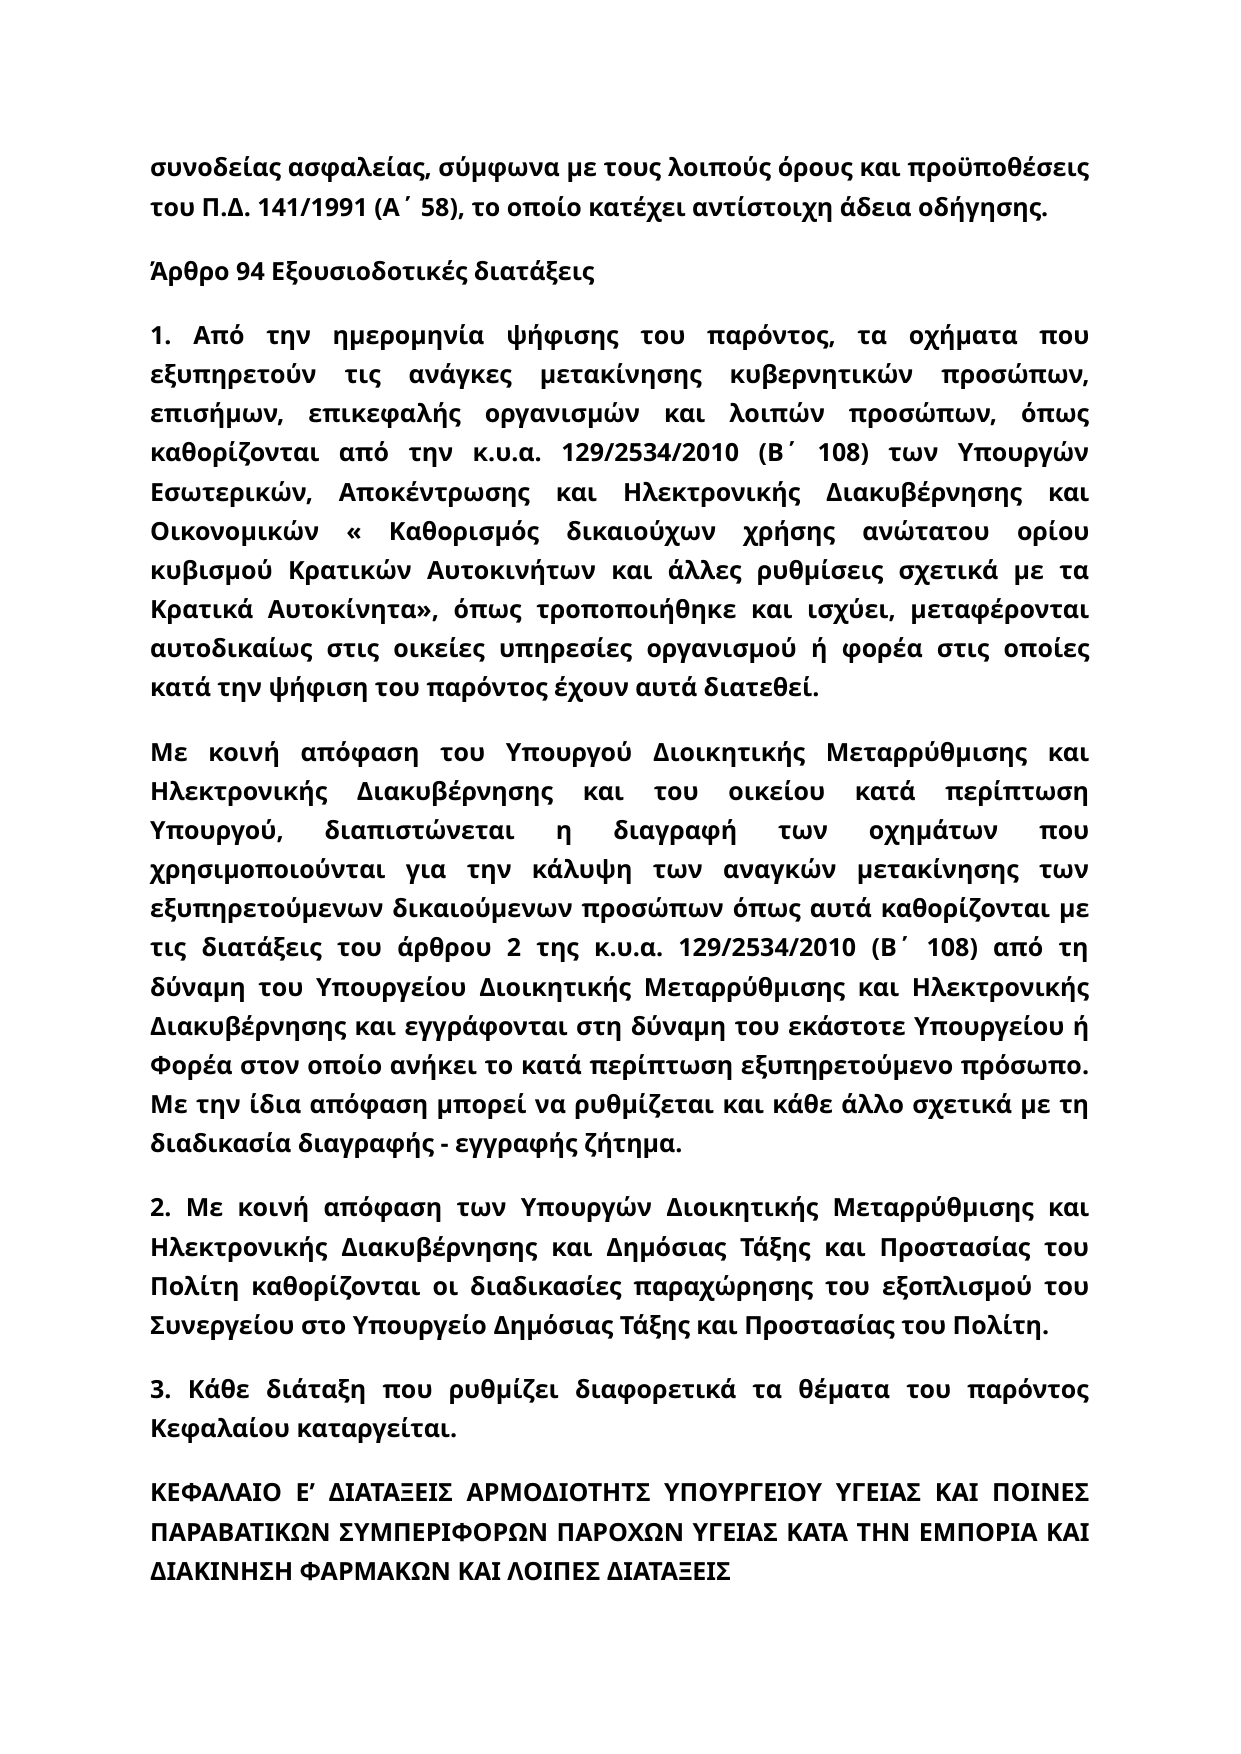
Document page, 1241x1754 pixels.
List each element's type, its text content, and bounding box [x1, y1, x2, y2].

text ΚΕΦΑΛΑΙΟ Ε’ ΔΙΑΤΑΞΕΙΣ ΑΡΜΟΔΙΟΤΗΤΣ ΥΠΟΥΡΓΕΙΟΥ ΥΓΕΙΑΣ ΚΑΙ ΠΟΙΝΕΣ ΠΑΡΑΒΑΤΙΚΩΝ ΣΥΜΠΕΡΙΦΟΡΩΝ ΠΑΡΟΧΩΝ ΥΓΕΙΑΣ ΚΑΤΑ ΤΗΝ ΕΜΠΟΡΙΑ ΚΑΙ ΔΙΑΚΙΝΗΣΗ ΦΑΡΜΑΚΩΝ ΚΑΙ ΛΟΙΠΕΣ ΔΙΑΤΑΞΕΙΣ [150, 1475, 1090, 1587]
text 3. Κάθε διάταξη που ρυθμίζει διαφορετικά τα θέματα του παρόντος Κεφαλαίου καταργείται. [150, 1372, 1090, 1445]
text Άρθρο 94 Εξουσιοδοτικές διατάξεις [150, 253, 1090, 287]
text 1. Από την ημερομηνία ψήφισης του παρόντος, τα οχήματα που εξυπηρετούν τις ανάγκες μετακίνησης κυβερνητικών προσώπων, επισήμων, επικεφαλής οργανισμών και λοιπών προσώπων, όπως καθορίζονται από την κ.υ.α. 129/2534/2010 (Β΄ 108) των Υπουργών Εσωτερικών, Αποκέντρωσης και Ηλεκτρονικής Διακυβέρνησης και Οικονομικών « Καθορισμός δικαιούχων χρήσης ανώτατου ορίου κυβισμού Κρατικών Αυτοκινήτων και άλλες ρυθμίσεις σχετικά με τα Κρατικά Αυτοκίνητα», όπως τροποποιήθηκε και ισχύει, μεταφέρονται αυτοδικαίως στις οικείες υπηρεσίες οργανισμού ή φορέα στις οποίες κατά την ψήφιση του παρόντος έχουν αυτά διατεθεί. [150, 317, 1090, 704]
text Με κοινή απόφαση του Υπουργού Διοικητικής Μεταρρύθμισης και Ηλεκτρονικής Διακυβέρνησης και του οικείου κατά περίπτωση Υπουργού, διαπιστώνεται η διαγραφή των οχημάτων που χρησιμοποιούνται για την κάλυψη των αναγκών μετακίνησης των εξυπηρετούμενων δικαιούμενων προσώπων όπως αυτά καθορίζονται με τις διατάξεις του άρθρου 2 της κ.υ.α. 129/2534/2010 (Β΄ 108) από τη δύναμη του Υπουργείου Διοικητικής Μεταρρύθμισης και Ηλεκτρονικής Διακυβέρνησης και εγγράφονται στη δύναμη του εκάστοτε Υπουργείου ή Φορέα στον οποίο ανήκει το κατά περίπτωση εξυπηρετούμενο πρόσωπο. Με την ίδια απόφαση μπορεί να ρυθμίζεται και κάθε άλλο σχετικά με τη διαδικασία διαγραφής - εγγραφής ζήτημα. [150, 734, 1090, 1160]
text 2. Με κοινή απόφαση των Υπουργών Διοικητικής Μεταρρύθμισης και Ηλεκτρονικής Διακυβέρνησης και Δημόσιας Τάξης και Προστασίας του Πολίτη καθορίζονται οι διαδικασίες παραχώρησης του εξοπλισμού του Συνεργείου στο Υπουργείο Δημόσιας Τάξης και Προστασίας του Πολίτη. [150, 1190, 1090, 1342]
text συνοδείας ασφαλείας, σύμφωνα με τους λοιπούς όρους και προϋποθέσεις του Π.Δ. 141/1991 (Α΄ 58), το οποίο κατέχει αντίστοιχη άδεια οδήγησης. [150, 150, 1090, 223]
